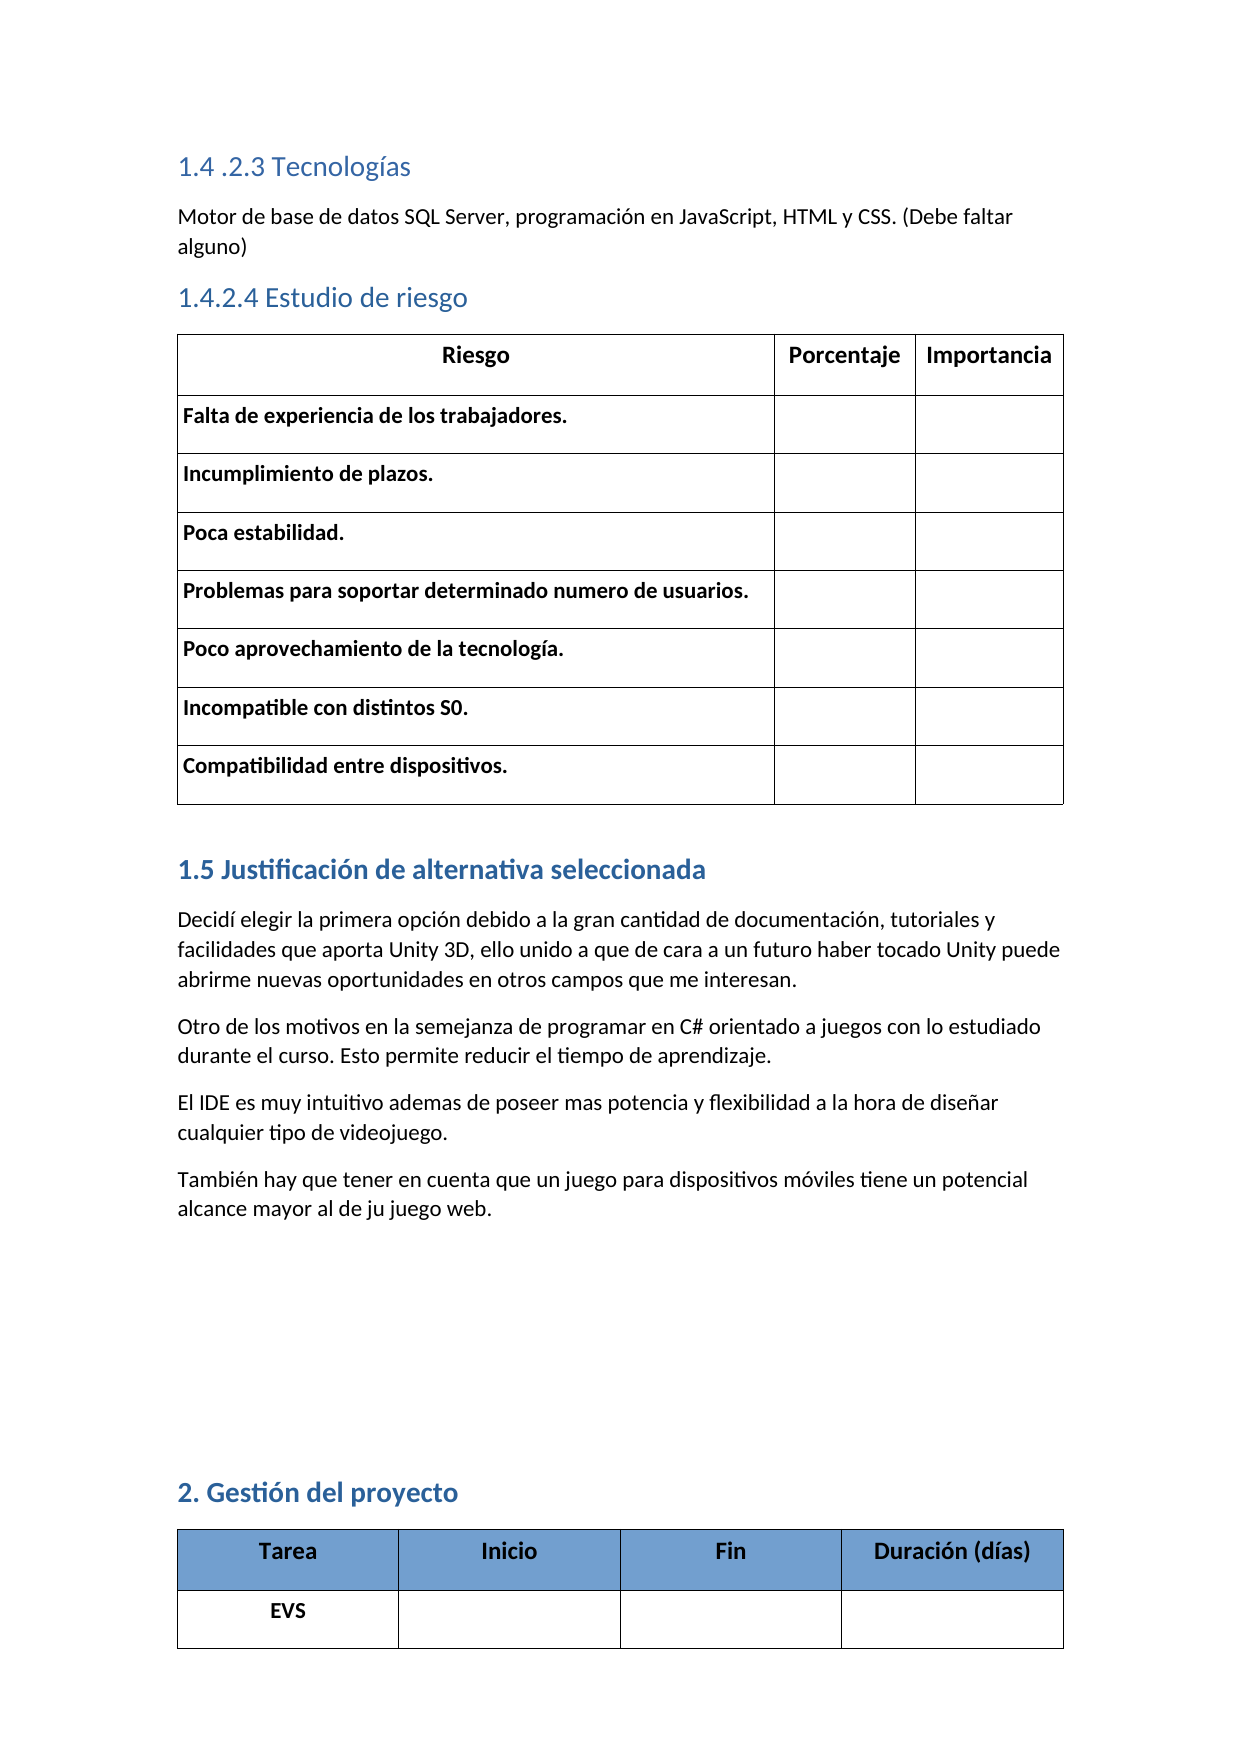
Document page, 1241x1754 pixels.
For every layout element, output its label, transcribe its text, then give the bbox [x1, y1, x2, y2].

table_cell Poca estabilidad. [178, 513, 774, 570]
table_cell [916, 513, 1063, 570]
table_header Inicio [399, 1530, 620, 1590]
table_cell [399, 1591, 620, 1648]
table_cell [775, 746, 915, 804]
table_cell [916, 688, 1063, 745]
table_header Porcentaje [775, 335, 915, 394]
table_cell [775, 629, 915, 687]
table_cell [842, 1591, 1063, 1648]
table_cell [621, 1591, 841, 1648]
table_header Importancia [916, 335, 1063, 394]
text Decidí elegir la primera opción debido a la gran cantidad de documentación, tutoriales y facilidades que aporta Unity 3D, ello unido a que de cara a un futuro haber tocado Unity puede abrirme nuevas oportunidades en otros campos que me interesan. [177, 905, 1063, 993]
text Otro de los motivos en la semejanza de programar en C# orientado a juegos con lo estudiado durante el curso. Esto permite reducir el tiempo de aprendizaje. [177, 1012, 1063, 1070]
table_cell Problemas para soportar determinado numero de usuarios. [178, 571, 774, 628]
table_cell [916, 571, 1063, 628]
table_cell [916, 454, 1063, 511]
text 2. Gestión del proyecto [177, 1474, 1063, 1509]
text El IDE es muy intuitivo ademas de poseer mas potencia y flexibilidad a la hora de diseñar cualquier tipo de videojuego. [177, 1088, 1063, 1146]
table_cell [775, 454, 915, 511]
table_cell Compatibilidad entre dispositivos. [178, 746, 774, 804]
table_header Tarea [178, 1530, 398, 1590]
table_cell [916, 396, 1063, 453]
table_cell EVS [178, 1591, 398, 1648]
table_cell [775, 571, 915, 628]
table_cell [775, 513, 915, 570]
text 1.5 Justificación de alternativa seleccionada [177, 851, 1063, 886]
table_cell [775, 688, 915, 745]
table_cell Incumplimiento de plazos. [178, 454, 774, 511]
text 1.4.2.4 Estudio de riesgo [177, 279, 1063, 314]
text Motor de base de datos SQL Server, programación en JavaScript, HTML y CSS. (Debe faltar alguno) [177, 202, 1063, 260]
table_cell [916, 746, 1063, 804]
table_header Duración (días) [842, 1530, 1063, 1590]
text También hay que tener en cuenta que un juego para dispositivos móviles tiene un potencial alcance mayor al de ju juego web. [177, 1165, 1063, 1223]
table_cell [916, 629, 1063, 687]
table_header Riesgo [178, 335, 774, 394]
table_cell [775, 396, 915, 453]
text 1.4 .2.3 Tecnologías [177, 148, 1063, 183]
table_cell Incompatible con distintos S0. [178, 688, 774, 745]
table_cell Poco aprovechamiento de la tecnología. [178, 629, 774, 687]
table_header Fin [621, 1530, 841, 1590]
table_cell Falta de experiencia de los trabajadores. [178, 396, 774, 453]
